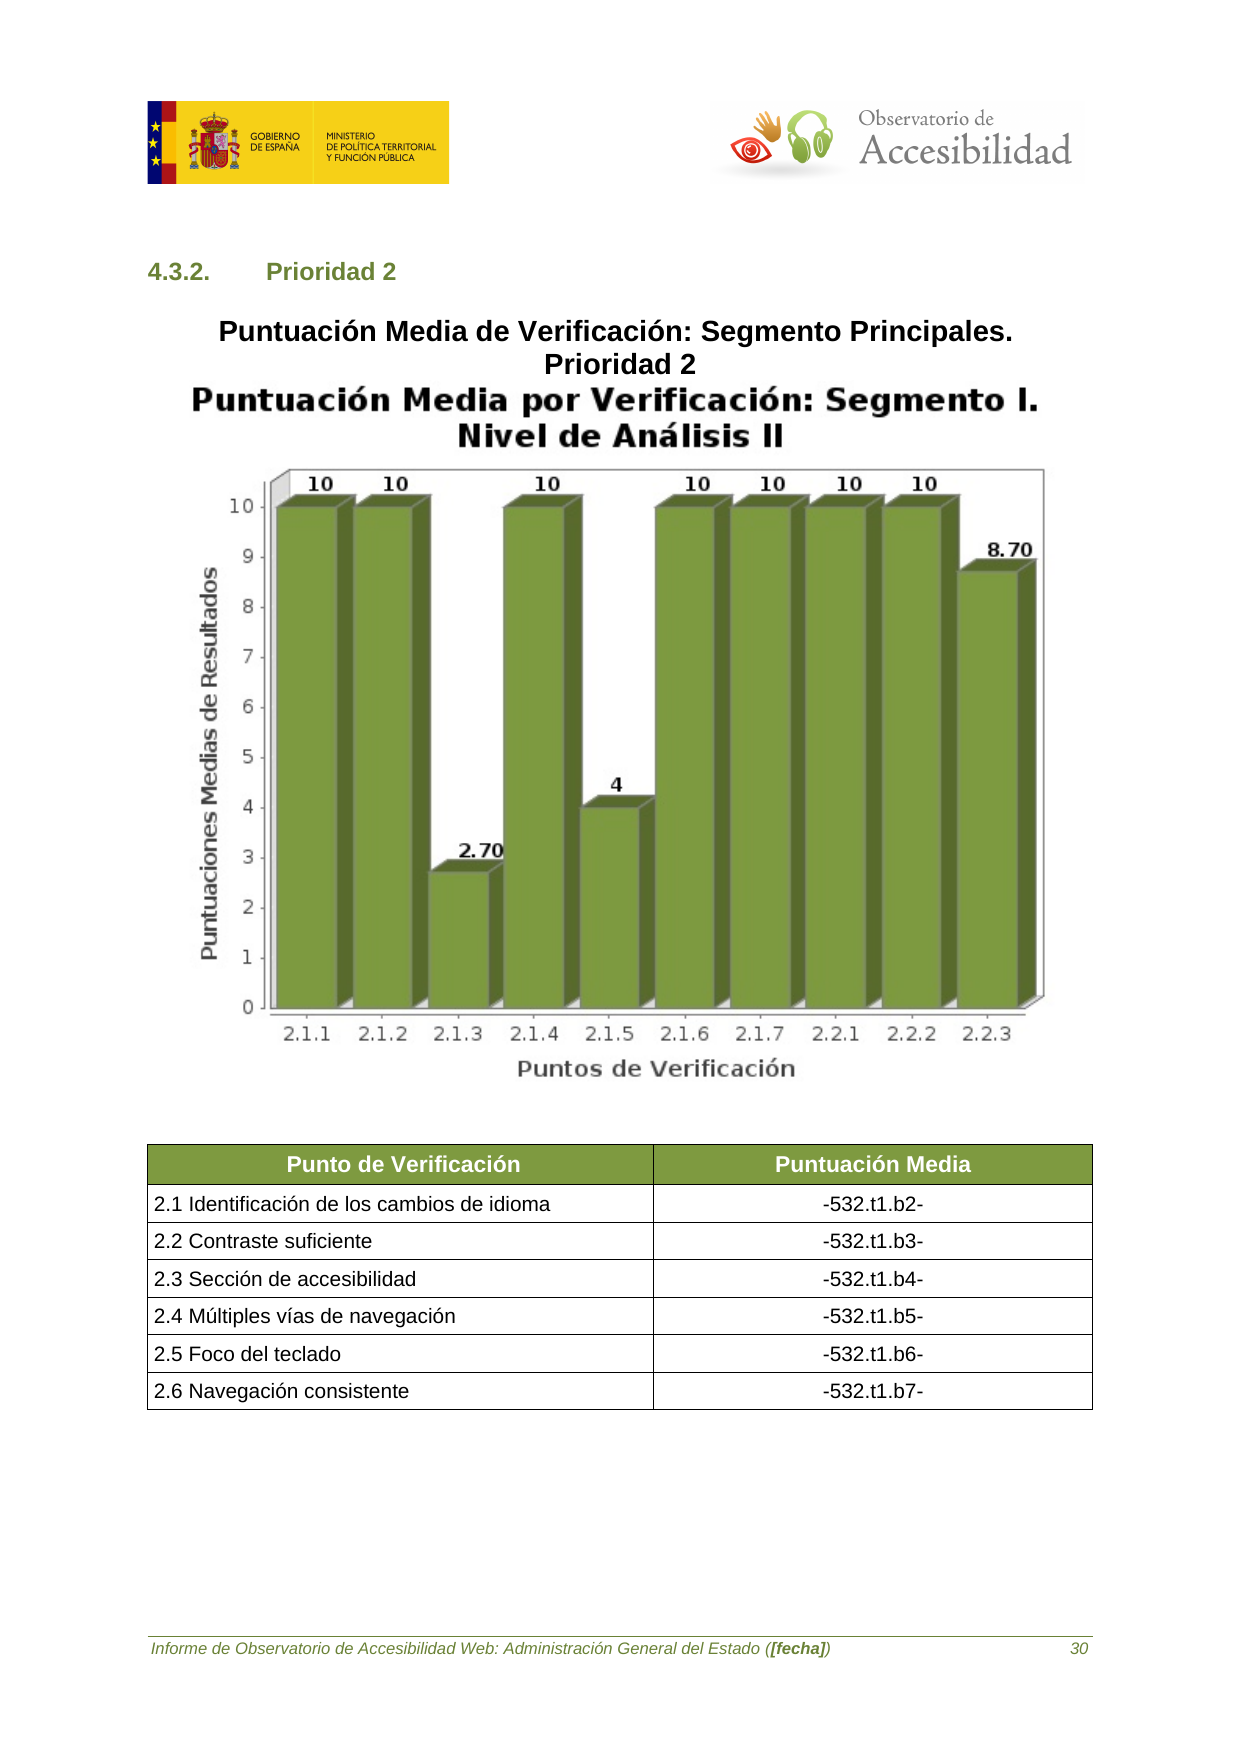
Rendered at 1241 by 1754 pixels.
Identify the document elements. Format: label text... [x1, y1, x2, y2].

text Prioridad 2 [148, 347, 1092, 381]
table_cell -532.t1.b7- [654, 1373, 1092, 1409]
table_cell -532.t1.b3- [654, 1223, 1092, 1259]
table_cell -532.t1.b5- [654, 1298, 1092, 1334]
table_cell 2.4 Múltiples vías de navegación [148, 1298, 653, 1334]
table_cell 2.3 Sección de accesibilidad [148, 1260, 653, 1297]
table_cell 2.1 Identificación de los cambios de idioma [148, 1185, 653, 1222]
picture [178, 380, 1062, 1091]
table_cell 2.2 Contraste suficiente [148, 1223, 653, 1259]
table_header Puntuación Media [654, 1145, 1092, 1184]
table_cell 2.5 Foco del teclado [148, 1335, 653, 1372]
table_header Punto de Verificación [148, 1145, 653, 1184]
subtitle Prioridad 2 [148, 257, 1092, 286]
picture [147, 101, 450, 184]
picture [710, 101, 1086, 184]
table_cell 2.6 Navegación consistente [148, 1373, 653, 1409]
text Puntuación Media de Verificación: Segmento Principales. [148, 314, 1092, 347]
table_cell -532.t1.b4- [654, 1260, 1092, 1297]
table_cell -532.t1.b2- [654, 1185, 1092, 1222]
table_cell -532.t1.b6- [654, 1335, 1092, 1372]
